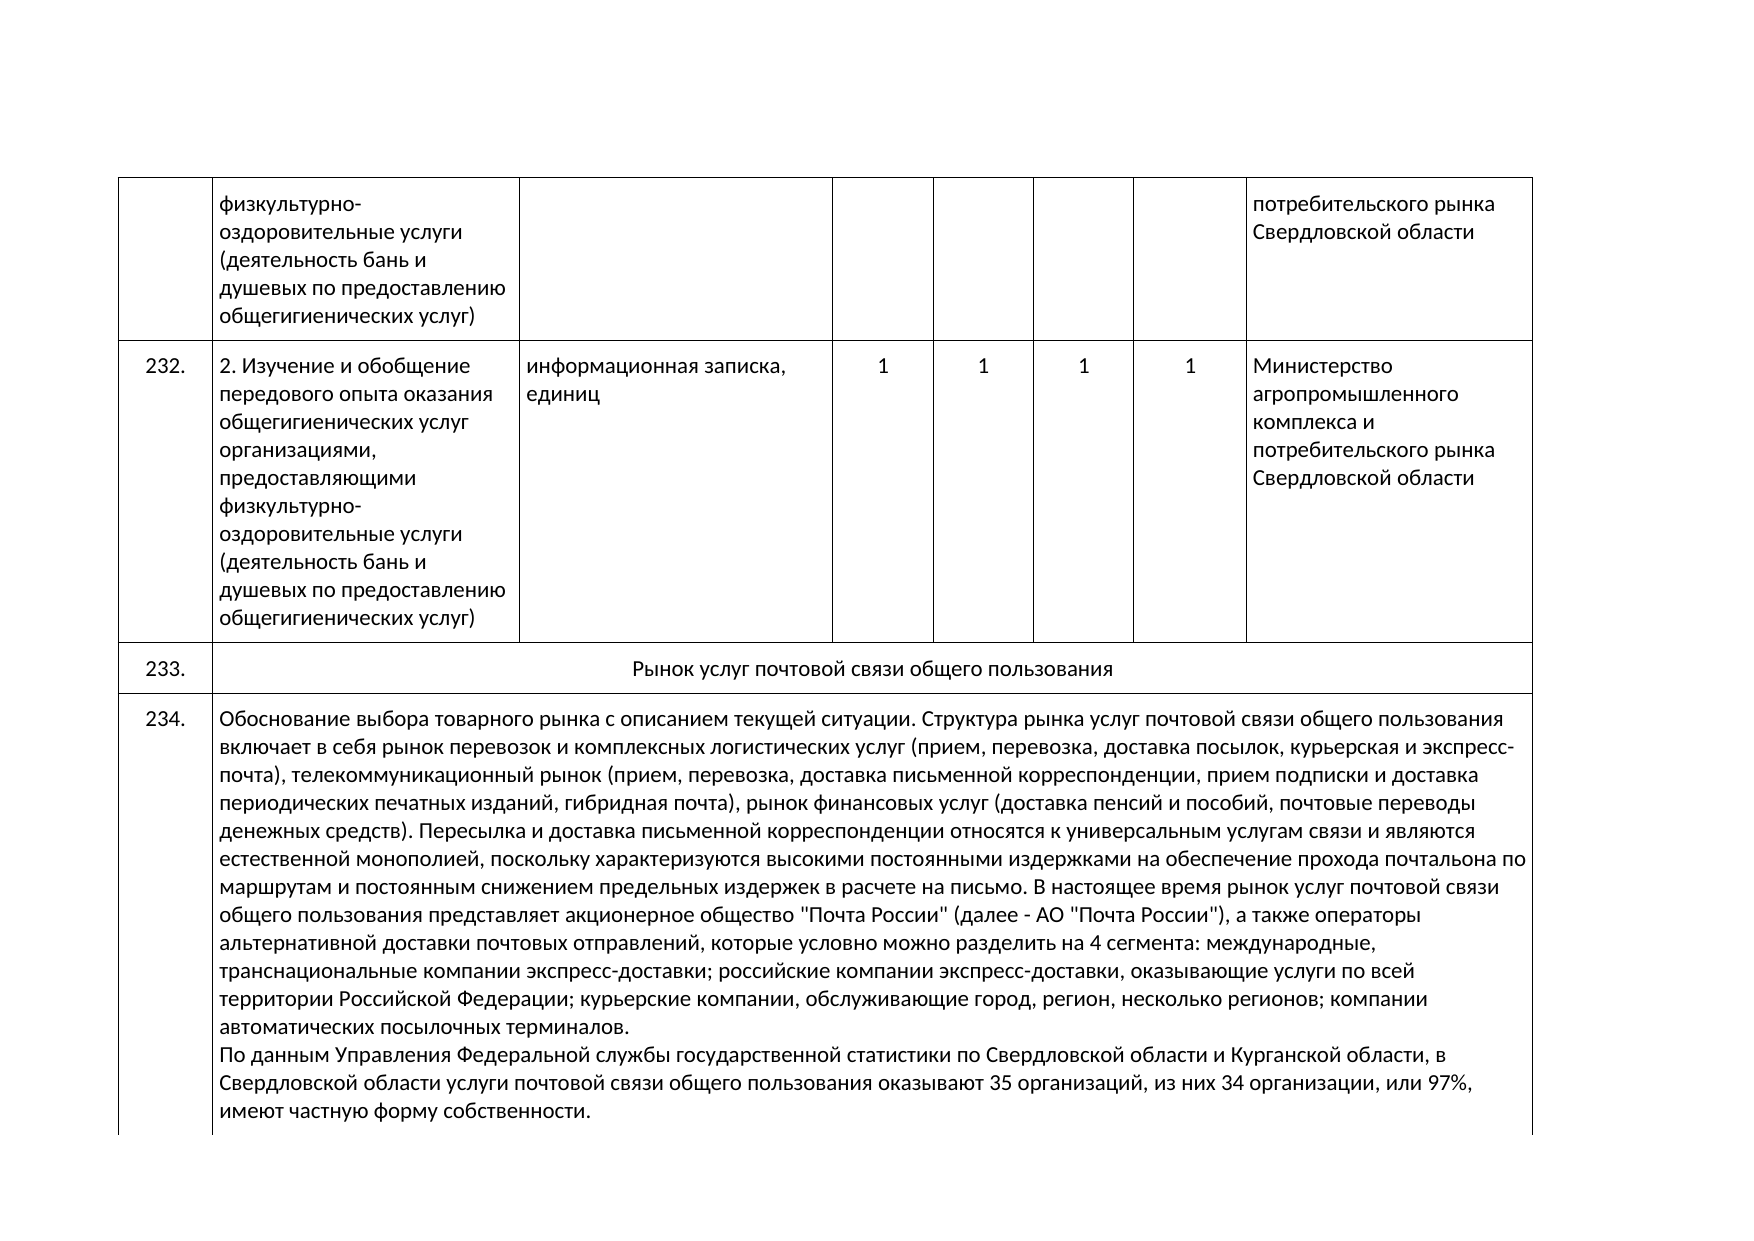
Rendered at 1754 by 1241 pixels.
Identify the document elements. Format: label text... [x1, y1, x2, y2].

table_cell 2. Изучение и обобщение передового опыта оказания общегигиенических услуг организациями, предоставляющими физкультурно-оздоровительные услуги (деятельность бань и душевых по предоставлению общегигиенических услуг) [213, 341, 519, 642]
table_cell Рынок услуг почтовой связи общего пользования [213, 643, 1532, 692]
table_cell информационная записка, единиц [520, 341, 832, 642]
table_cell Обоснование выбора товарного рынка с описанием текущей ситуации. Структура рынка услуг почтовой связи общего пользования включает в себя рынок перевозок и комплексных логистических услуг (прием, перевозка, доставка посылок, курьерская и экспресс-почта), телекоммуникационный рынок (прием, перевозка, доставка письменной корреспонденции, прием подписки и доставка периодических печатных изданий, гибридная почта), рынок финансовых услуг (доставка пенсий и пособий, почтовые переводы денежных средств). Пересылка и доставка письменной корреспонденции относятся к универсальным услугам связи и являются естественной монополией, поскольку характеризуются высокими постоянными издержками на обеспечение прохода почтальона по маршрутам и постоянным снижением предельных издержек в расчете на письмо. В настоящее время рынок услуг почтовой связи общего пользования представляет акционерное общество "Почта России" (далее - АО "Почта России"), а также операторы альтернативной доставки почтовых отправлений, которые условно можно разделить на 4 сегмента: международные, транснациональные компании экспресс-доставки; российские компании экспресс-доставки, оказывающие услуги по всей территории Российской Федерации; курьерские компании, обслуживающие город, регион, несколько регионов; компании автоматических посылочных терминалов. По данным Управления Федеральной службы государственной статистики по Свердловской области и Курганской области, в Свердловской области услуги почтовой связи общего пользования оказывают 35 организаций, из них 34 организации, или 97%, имеют частную форму собственности. [213, 694, 1532, 1135]
table_cell [934, 178, 1033, 339]
table_cell [520, 178, 832, 339]
table_cell [119, 178, 212, 339]
table_cell [1134, 178, 1246, 339]
table_cell Министерство агропромышленного комплекса и потребительского рынка Свердловской области [1247, 341, 1532, 642]
table_cell 232. [119, 341, 212, 642]
table_cell [1034, 178, 1133, 339]
table_cell 234. [119, 694, 212, 1135]
table_cell физкультурно-оздоровительные услуги (деятельность бань и душевых по предоставлению общегигиенических услуг) [213, 178, 519, 339]
table_cell потребительского рынка Свердловской области [1247, 178, 1532, 339]
table_cell 1 [1134, 341, 1246, 642]
table_cell 233. [119, 643, 212, 692]
table_cell 1 [934, 341, 1033, 642]
table_cell 1 [1034, 341, 1133, 642]
table_cell [833, 178, 933, 339]
table_cell 1 [833, 341, 933, 642]
